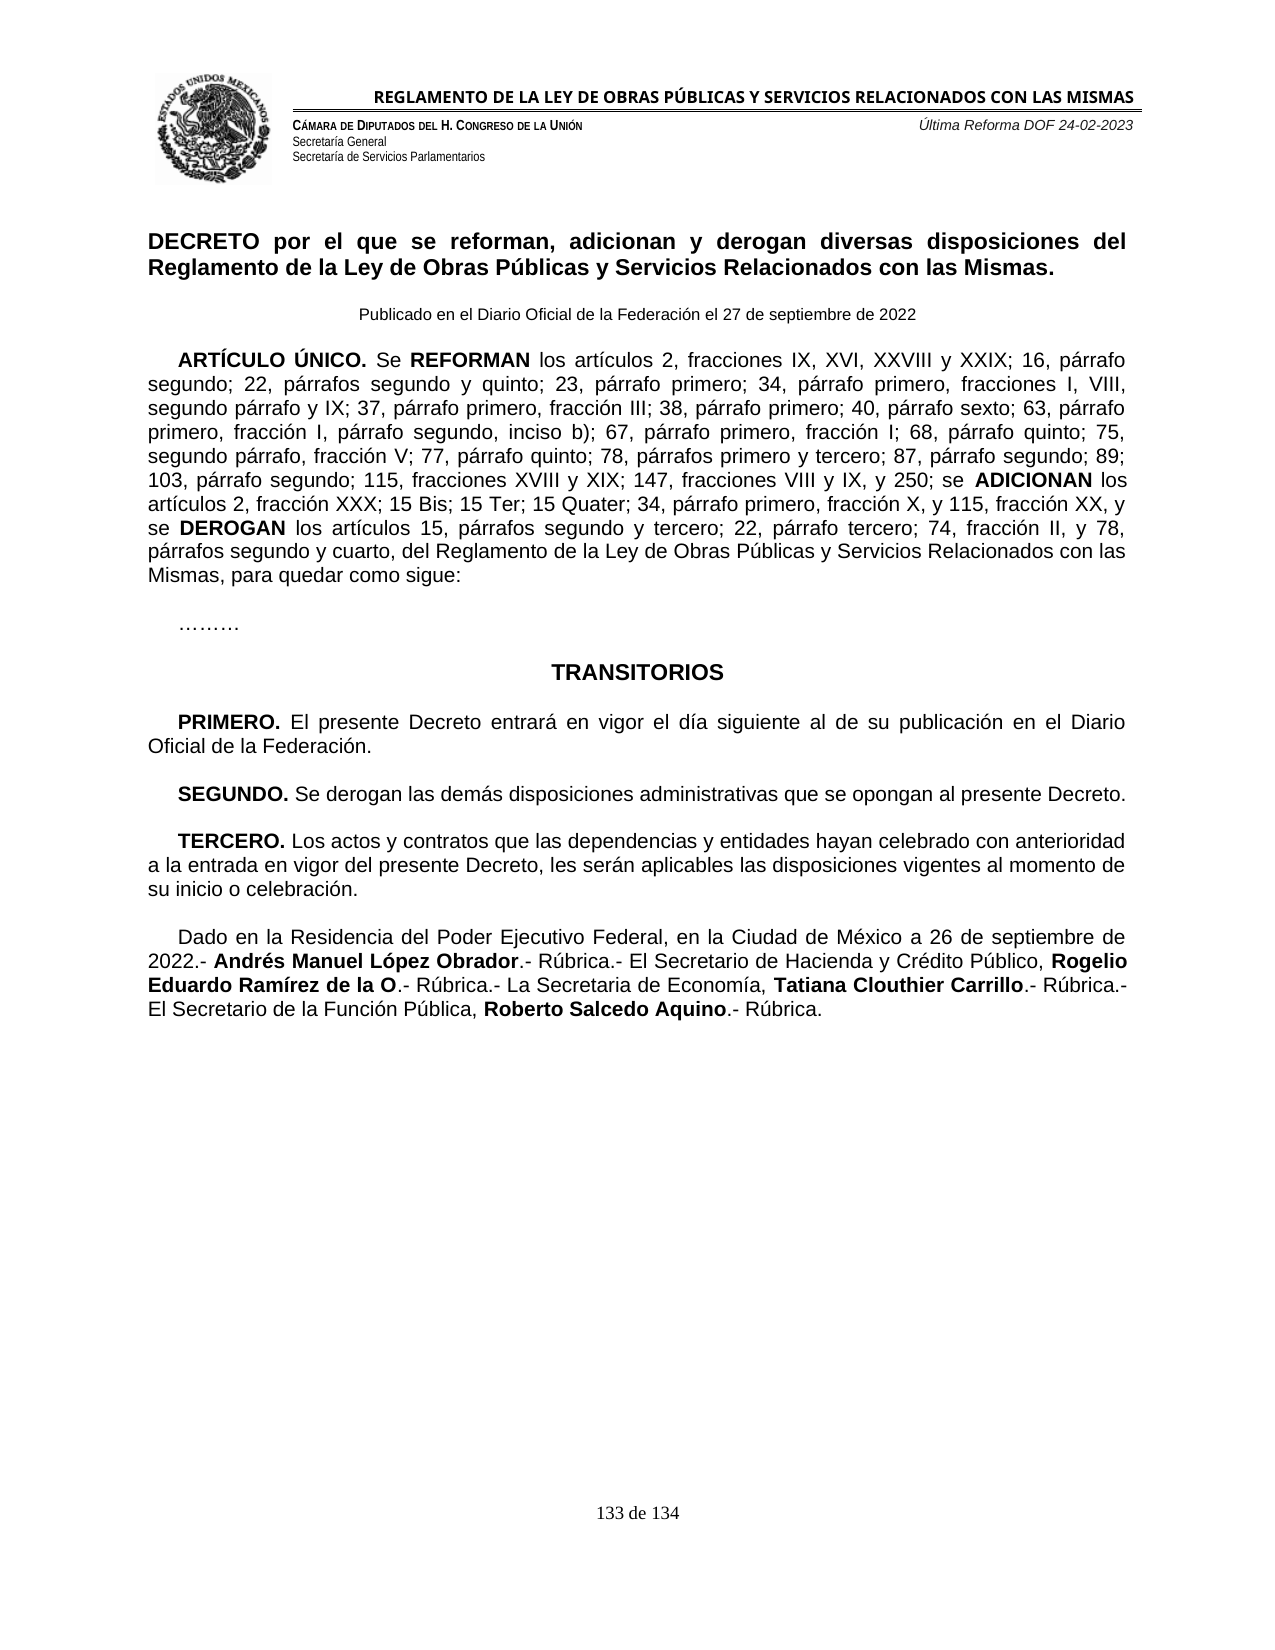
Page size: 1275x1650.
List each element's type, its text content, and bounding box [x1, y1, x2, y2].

text PRIMERO. El presente Decreto entrará en vigor el día siguiente al de su publicación en el Diario Oficial de la Federación. [148, 709, 1127, 757]
text SEGUNDO. Se derogan las demás disposiciones administrativas que se opongan al presente Decreto. [148, 781, 1127, 805]
text DECRETO por el que se reforman, adicionan y derogan diversas disposiciones del Reglamento de la Ley de Obras Públicas y Servicios Relacionados con las Mismas. [148, 228, 1127, 281]
text ……… [148, 611, 1127, 635]
text Dado en la Residencia del Poder Ejecutivo Federal, en la Ciudad de México a 26 de septiembre de 2022.- Andrés Manuel López Obrador.- Rúbrica.- El Secretario de Hacienda y Crédito Público, Rogelio Eduardo Ramírez de la O.- Rúbrica.- La Secretaria de Economía, Tatiana Clouthier Carrillo.- Rúbrica.- El Secretario de la Función Pública, Roberto Salcedo Aquino.- Rúbrica. [148, 925, 1127, 1021]
text TRANSITORIOS [148, 659, 1127, 686]
text ARTÍCULO ÚNICO. Se REFORMAN los artículos 2, fracciones IX, XVI, XXVIII y XXIX; 16, párrafo segundo; 22, párrafos segundo y quinto; 23, párrafo primero; 34, párrafo primero, fracciones I, VIII, segundo párrafo y IX; 37, párrafo primero, fracción III; 38, párrafo primero; 40, párrafo sexto; 63, párrafo primero, fracción I, párrafo segundo, inciso b); 67, párrafo primero, fracción I; 68, párrafo quinto; 75, segundo párrafo, fracción V; 77, párrafo quinto; 78, párrafos primero y tercero; 87, párrafo segundo; 89; 103, párrafo segundo; 115, fracciones XVIII y XIX; 147, fracciones VIII y IX, y 250; se ADICIONAN los artículos 2, fracción XXX; 15 Bis; 15 Ter; 15 Quater; 34, párrafo primero, fracción X, y 115, fracción XX, y se DEROGAN los artículos 15, párrafos segundo y tercero; 22, párrafo tercero; 74, fracción II, y 78, párrafos segundo y cuarto, del Reglamento de la Ley de Obras Públicas y Servicios Relacionados con las Mismas, para quedar como sigue: [148, 348, 1127, 587]
text Publicado en el Diario Oficial de la Federación el 27 de septiembre de 2022 [148, 304, 1127, 324]
text TERCERO. Los actos y contratos que las dependencias y entidades hayan celebrado con anterioridad a la entrada en vigor del presente Decreto, les serán aplicables las disposiciones vigentes al momento de su inicio o celebración. [148, 829, 1127, 901]
